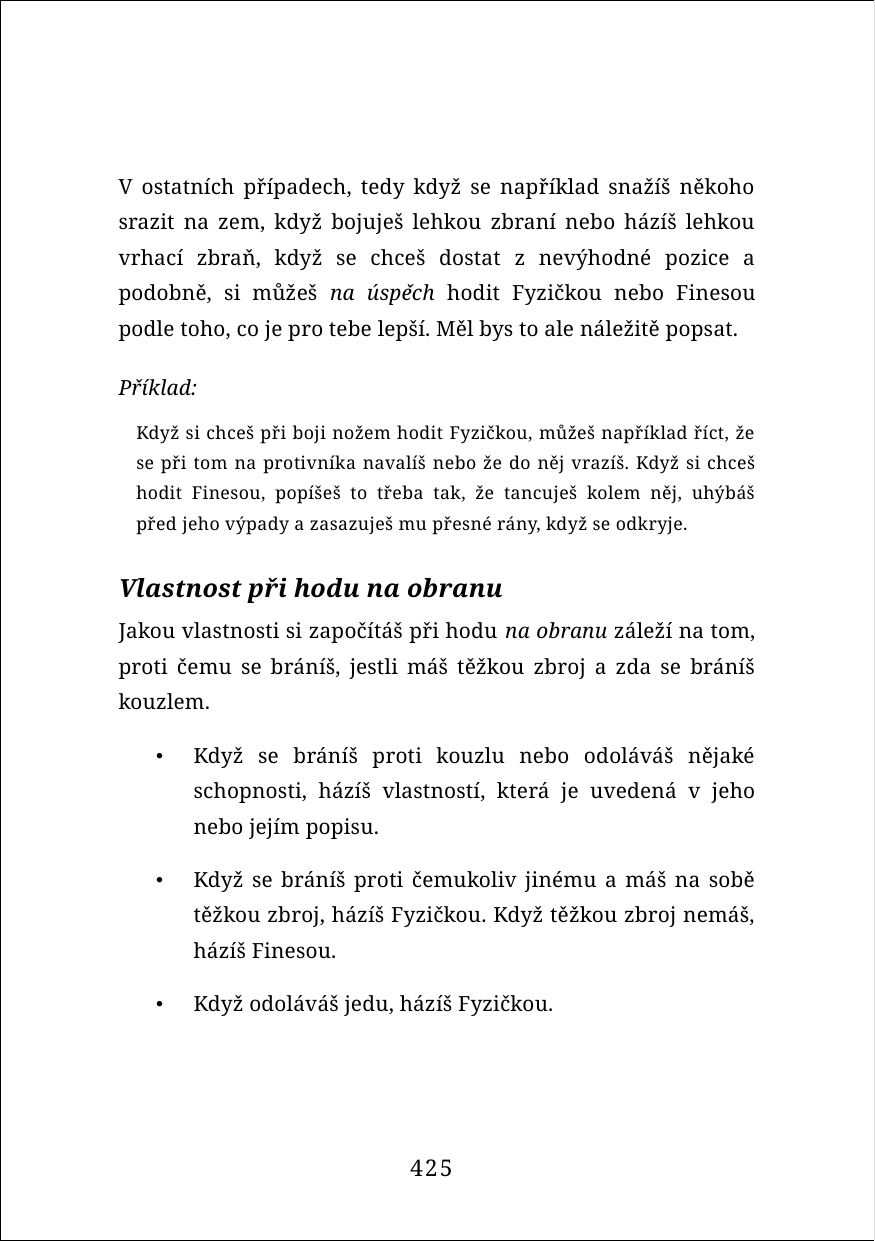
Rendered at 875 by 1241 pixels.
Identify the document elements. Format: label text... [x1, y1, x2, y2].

text Jakou vlastnosti si započítáš při hodu na obranu záleží na tom, proti čemu se bráníš, jestli máš těžkou zbroj a zda se bráníš kouzlem. [118, 616, 756, 716]
text Když si chceš při boji nožem hodit Fyzičkou, můžeš například říct, že se při tom na protivníka navalíš nebo že do něj vrazíš. Když si chceš hodit Finesou, popíšeš to třeba tak, že tancuješ kolem něj, uhýbáš před jeho výpady a zasazuješ mu přesné rány, když se odkryje. [136, 420, 756, 535]
text Příklad: [118, 373, 756, 401]
subtitle Vlastnost při hodu na obranu [118, 571, 756, 605]
list Když se bráníš proti čemukoliv jinému a máš na sobě těžkou zbroj, házíš Fyzičkou. Když těžkou zbroj nemáš, házíš Finesou. [156, 865, 756, 964]
list Když se bráníš proti kouzlu nebo odoláváš nějaké schopnosti, házíš vlastností, která je uvedená v jeho nebo jejím popisu. [156, 741, 756, 840]
list Když odoláváš jedu, házíš Fyzičkou. [156, 989, 756, 1018]
text V ostatních případech, tedy když se například snažíš někoho srazit na zem, když bojuješ lehkou zbraní nebo házíš lehkou vrhací zbraň, když se chceš dostat z nevýhodné pozice a podobně, si můžeš na úspěch hodit Fyzičkou nebo Finesou podle toho, co je pro tebe lepší. Měl bys to ale náležitě popsat. [118, 172, 756, 342]
